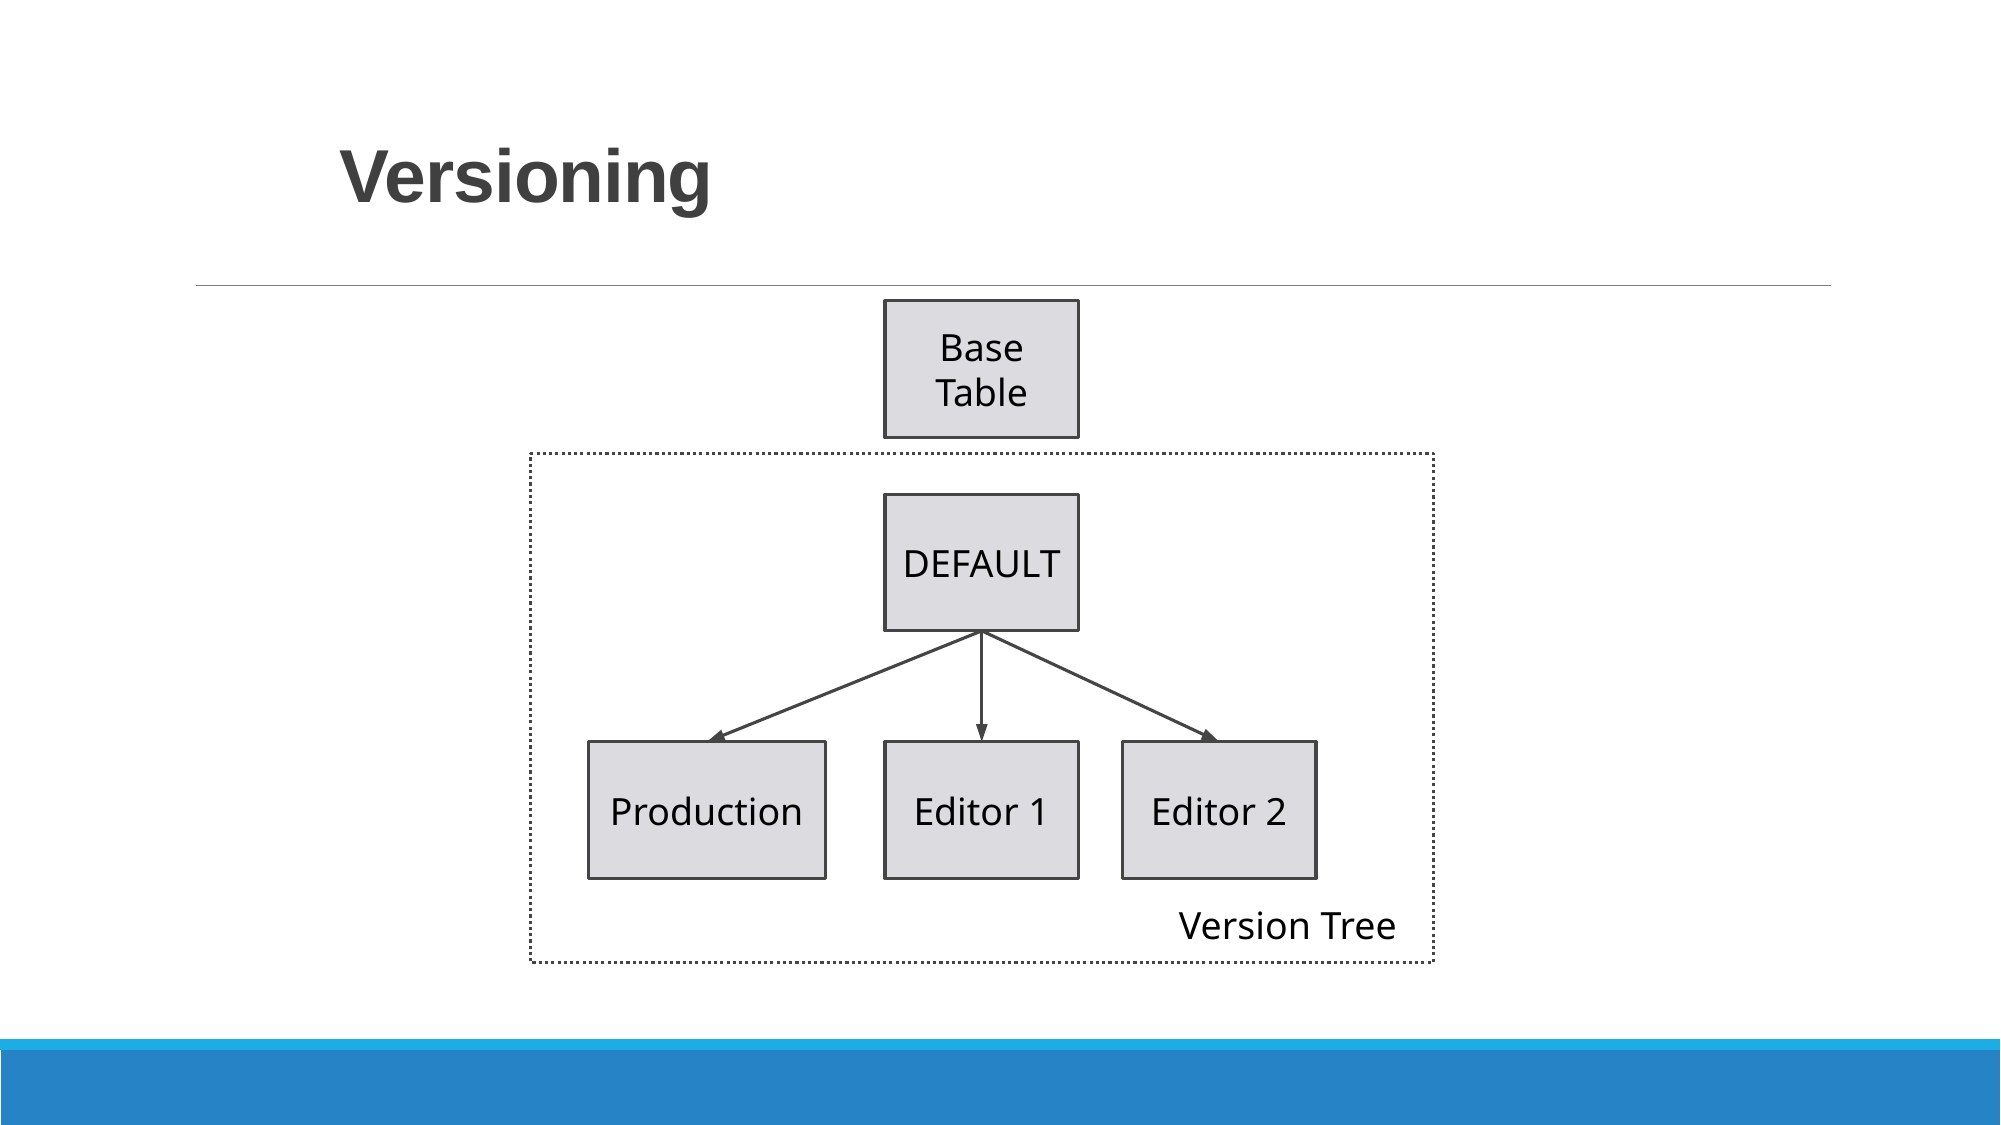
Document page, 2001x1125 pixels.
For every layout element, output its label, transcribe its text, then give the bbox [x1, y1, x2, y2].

text_box Editor 2 [1122, 742, 1316, 879]
text_box Production [588, 742, 826, 879]
text_box Base Table [885, 301, 1079, 438]
title Versioning [324, 45, 1675, 233]
text_box Editor 1 [885, 742, 1079, 879]
text_box Version Tree [1164, 887, 1424, 963]
text_box DEFAULT [885, 494, 1079, 631]
